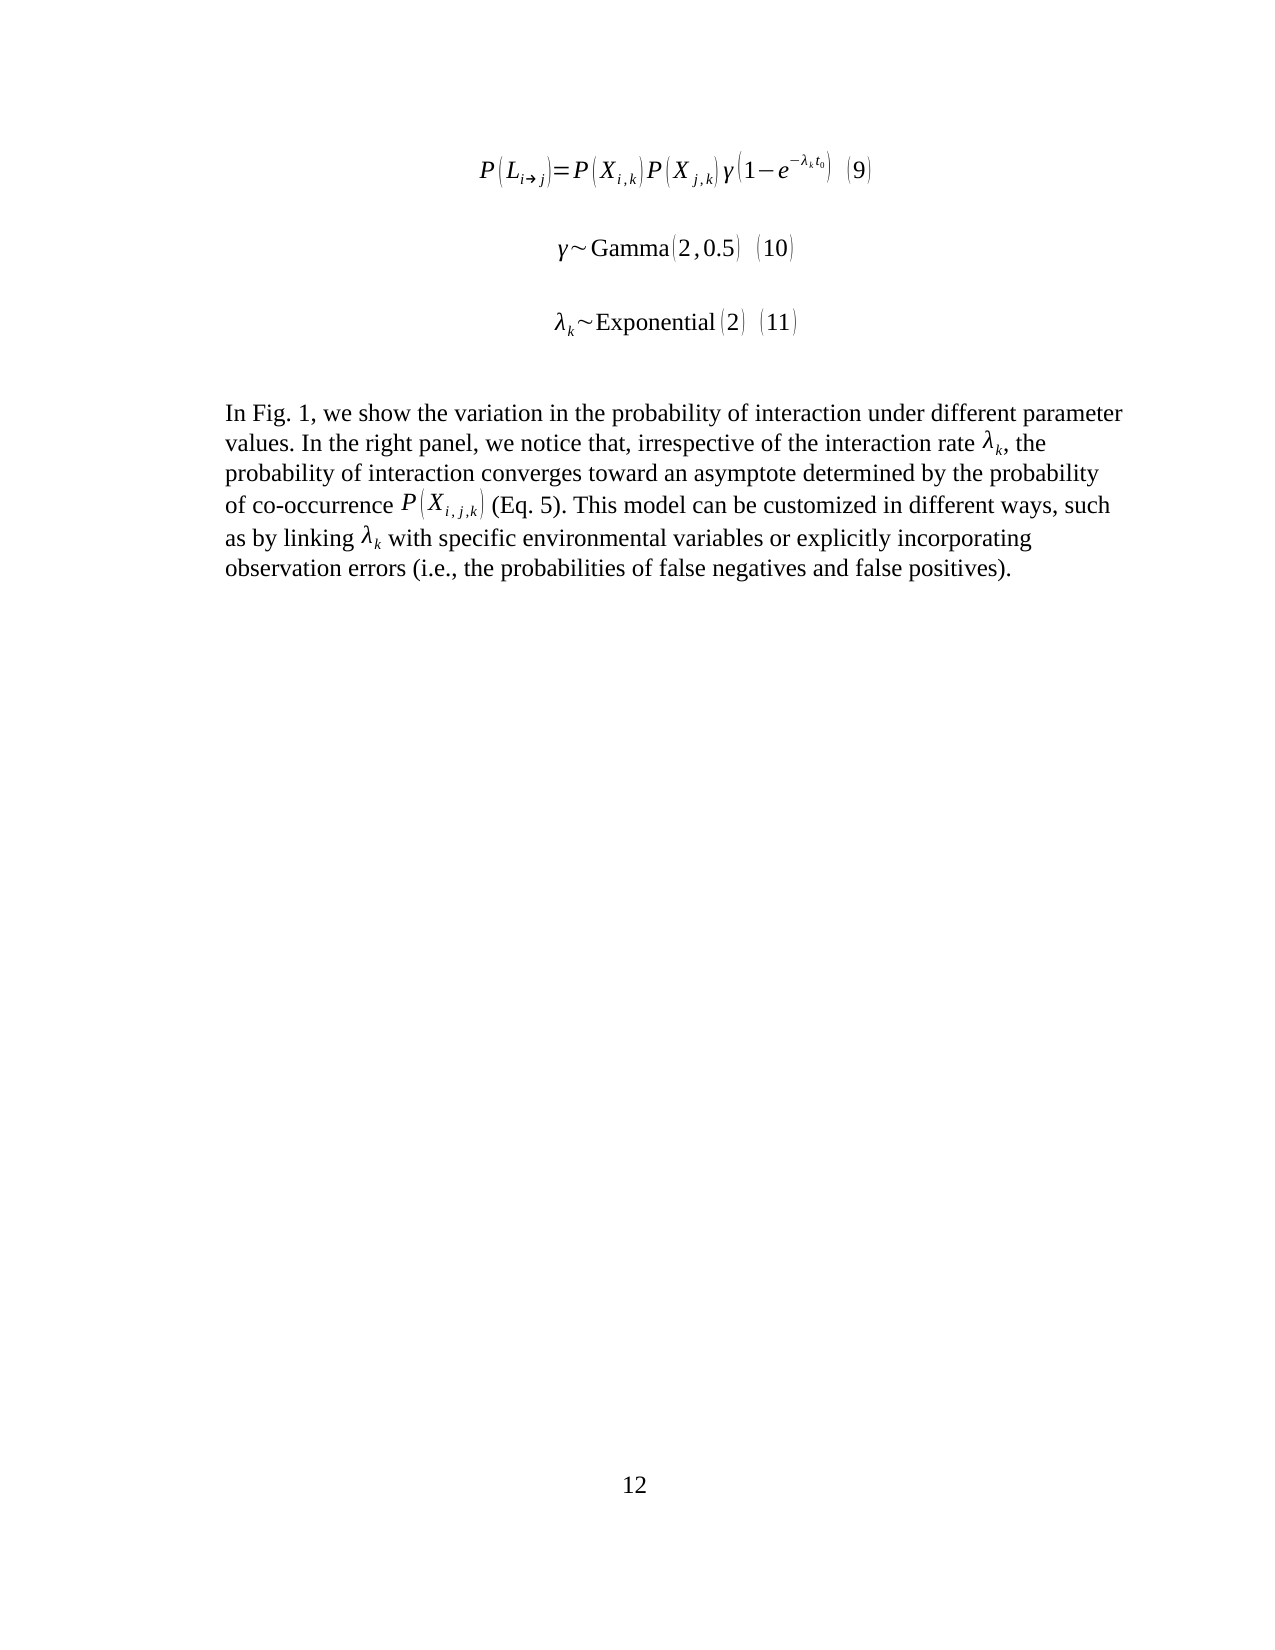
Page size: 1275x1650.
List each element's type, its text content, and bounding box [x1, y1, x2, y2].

text In Fig. 1, we show the variation in the probability of interaction under different parameter values. In the right panel, we notice that, irrespective of the interaction rate , the probability of interaction converges toward an asymptote determined by the probability of co-occurrence (Eq. 5). This model can be customized in different ways, such as by linking with specific environmental variables or explicitly incorporating observation errors (i.e., the probabilities of false negatives and false positives). [225, 398, 1125, 582]
